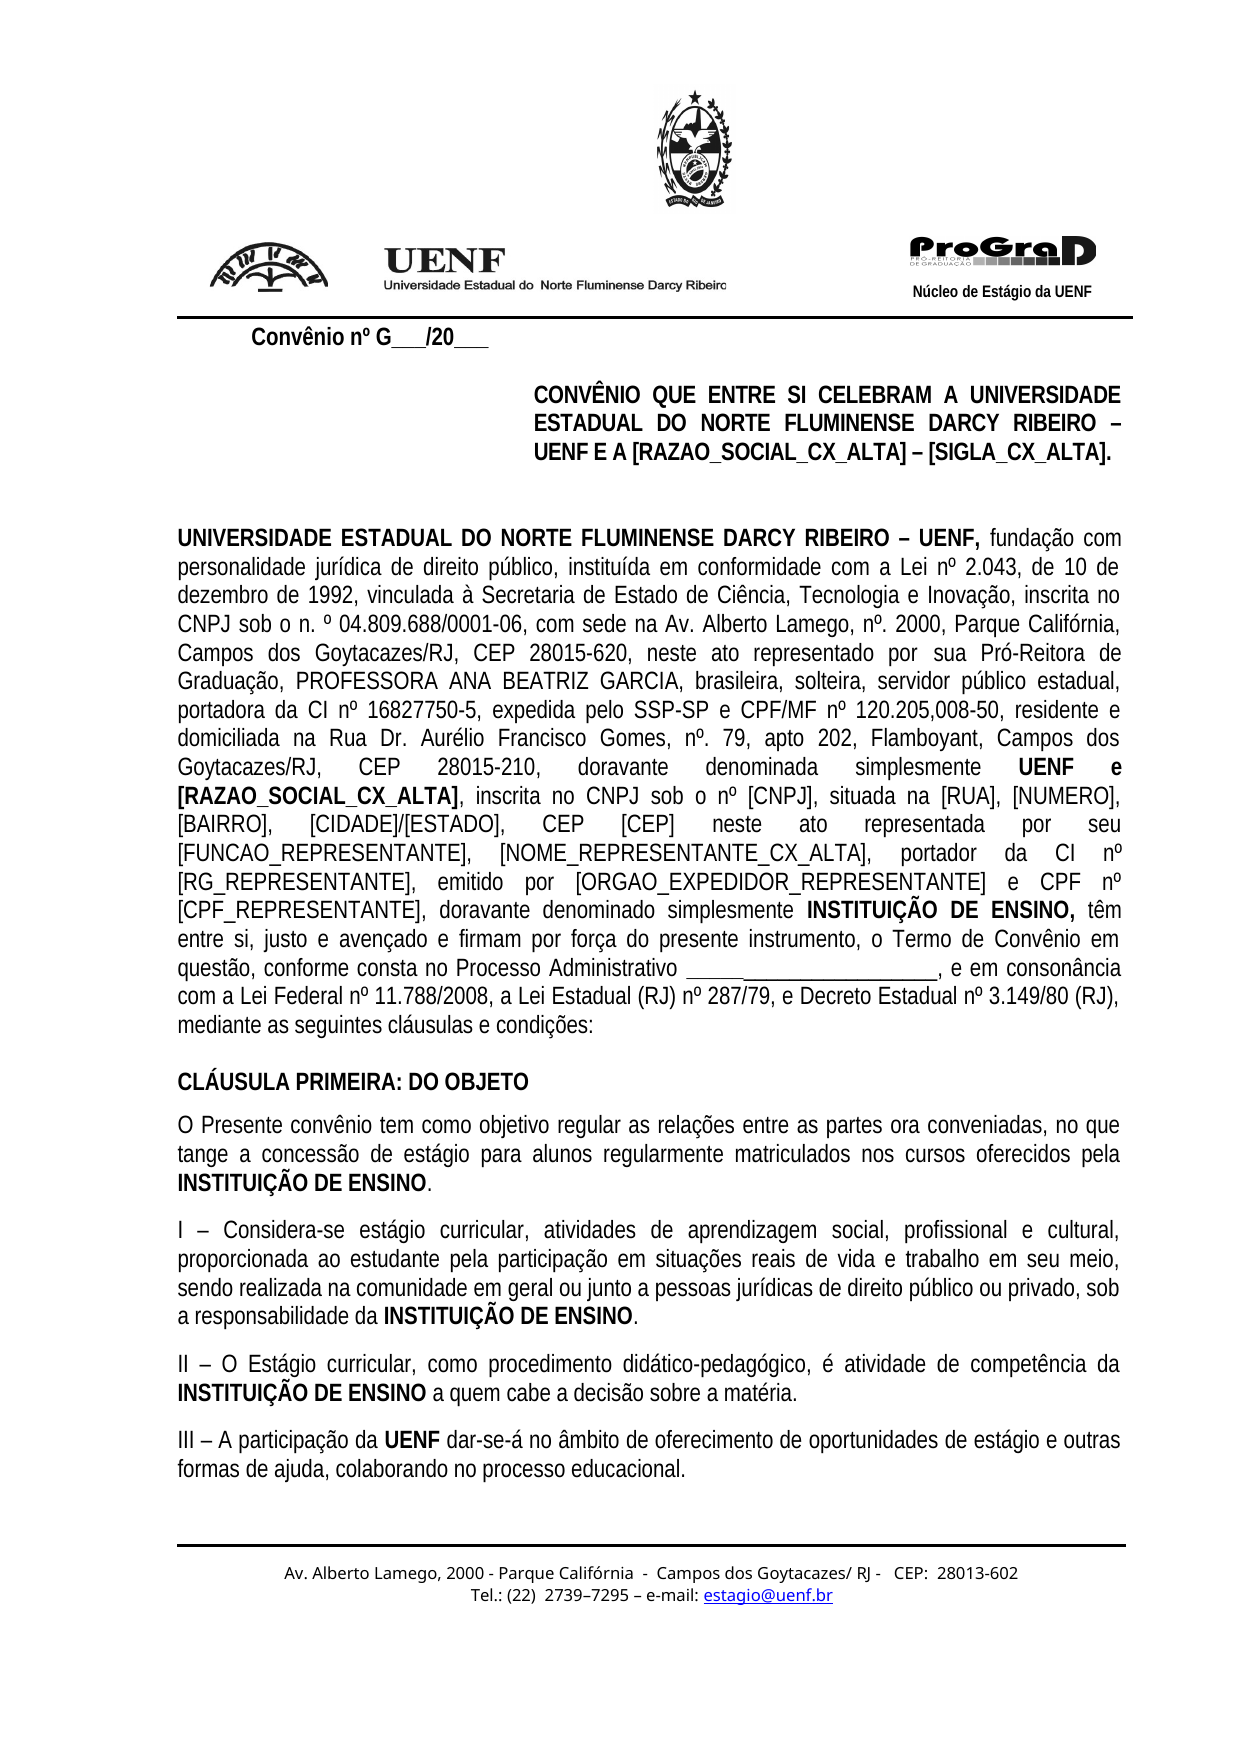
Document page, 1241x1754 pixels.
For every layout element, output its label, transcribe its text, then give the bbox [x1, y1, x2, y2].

picture [653, 84, 736, 214]
text UNIVERSIDADE ESTADUAL DO NORTE FLUMINENSE DARCY RIBEIRO – UENF, fundação com personalidade jurídica de direito público, instituída em conformidade com a Lei nº 2.043, de 10 de dezembro de 1992, vinculada à Secretaria de Estado de Ciência, Tecnologia e Inovação, inscrita no CNPJ sob o n. º 04.809.688/0001-06, com sede na Av. Alberto Lamego, nº. 2000, Parque Califórnia, Campos dos Goytacazes/RJ, CEP 28015-620, neste ato representado por sua Pró-Reitora de Graduação, PROFESSORA ANA BEATRIZ GARCIA, brasileira, solteira, servidor público estadual, portadora da CI nº 16827750-5, expedida pelo SSP-SP e CPF/MF nº 120.205,008-50, residente e domiciliada na Rua Dr. Aurélio Francisco Gomes, nº. 79, apto 202, Flamboyant, Campos dos Goytacazes/RJ, CEP 28015-210, doravante denominada simplesmente UENF e [RAZAO_SOCIAL_CX_ALTA], inscrita no CNPJ sob o nº [CNPJ], situada na [RUA], [NUMERO], [BAIRRO], [CIDADE]/[ESTADO], CEP [CEP] neste ato representada por seu [FUNCAO_REPRESENTANTE], [NOME_REPRESENTANTE_CX_ALTA], portador da CI nº [RG_REPRESENTANTE], emitido por [ORGAO_EXPEDIDOR_REPRESENTANTE] e CPF nº [CPF_REPRESENTANTE], doravante denominado simplesmente INSTITUIÇÃO DE ENSINO, têm entre si, justo e avençado e firmam por força do presente instrumento, o Termo de Convênio em questão, conforme consta no Processo Administrativo ______________________, e em consonância com a Lei Federal nº 11.788/2008, a Lei Estadual (RJ) nº 287/79, e Decreto Estadual nº 3.149/80 (RJ), mediante as seguintes cláusulas e condições: [177, 523, 1122, 1038]
text CLÁUSULA PRIMEIRA: DO OBJETO [177, 1067, 1122, 1096]
text CONVÊNIO QUE ENTRE SI CELEBRAM A UNIVERSIDADE ESTADUAL DO NORTE FLUMINENSE DARCY RIBEIRO – UENF E A [RAZAO_SOCIAL_CX_ALTA] – [SIGLA_CX_ALTA]. [533, 380, 1122, 466]
text I – Considera-se estágio curricular, atividades de aprendizagem social, profissional e cultural, proporcionada ao estudante pela participação em situações reais de vida e trabalho em seu meio, sendo realizada na comunidade em geral ou junto a pessoas jurídicas de direito público ou privado, sob a responsabilidade da INSTITUIÇÃO DE ENSINO. [177, 1215, 1122, 1330]
picture [209, 242, 328, 292]
text Convênio nº G___/20___ [177, 322, 1133, 351]
text II – O Estágio curricular, como procedimento didático-pedagógico, é atividade de competência da INSTITUIÇÃO DE ENSINO a quem cabe a decisão sobre a matéria. [177, 1349, 1122, 1406]
text III – A participação da UENF dar-se-á no âmbito de oferecimento de oportunidades de estágio e outras formas de ajuda, colaborando no processo educacional. [177, 1426, 1122, 1483]
text O Presente convênio tem como objetivo regular as relações entre as partes ora conveniadas, no que tange a concessão de estágio para alunos regularmente matriculados nos cursos oferecidos pela INSTITUIÇÃO DE ENSINO. [177, 1110, 1122, 1196]
picture [384, 248, 727, 292]
